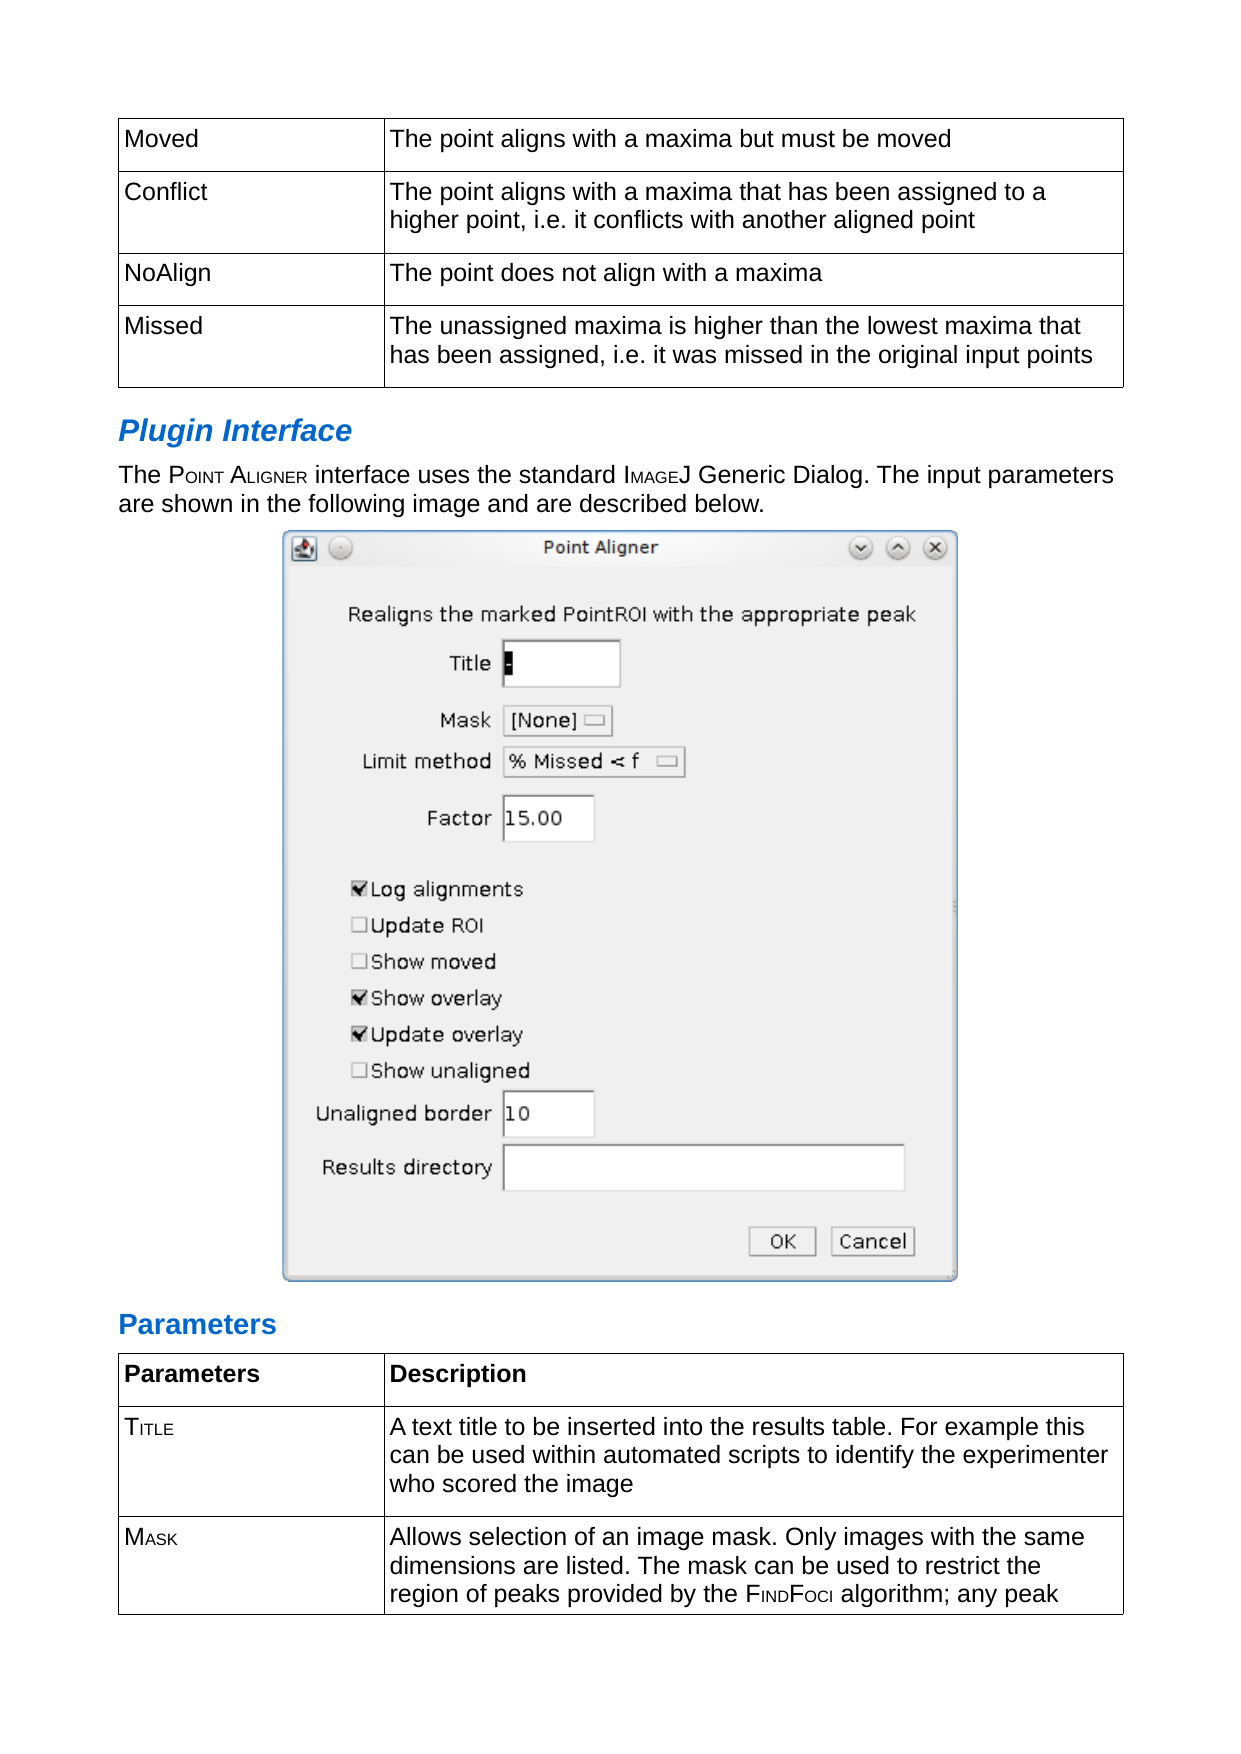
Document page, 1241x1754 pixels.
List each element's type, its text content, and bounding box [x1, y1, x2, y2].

picture [282, 530, 958, 1282]
table_header Parameters [119, 1354, 384, 1406]
table_cell The unassigned maxima is higher than the lowest maxima that has been assigned, i.e. it was missed in the original input points [385, 306, 1123, 387]
table_cell Moved [119, 119, 384, 171]
subtitle Plugin Interface [118, 412, 1122, 448]
table_cell The point does not align with a maxima [385, 254, 1123, 305]
text The Point Aligner interface uses the standard ImageJ Generic Dialog. The input parameters are shown in the following image and are described below. [118, 460, 1122, 518]
table_cell Missed [119, 306, 384, 387]
table_cell The point aligns with a maxima that has been assigned to a higher point, i.e. it conflicts with another aligned point [385, 172, 1123, 252]
table_cell Allows selection of an image mask. Only images with the same dimensions are listed. The mask can be used to restrict the region of peaks provided by the FindFoci algorithm; any peak [385, 1517, 1123, 1614]
table_cell Title [119, 1407, 384, 1516]
table_header Description [385, 1354, 1123, 1406]
table_cell NoAlign [119, 254, 384, 305]
table_cell Conflict [119, 172, 384, 252]
table_cell A text title to be inserted into the results table. For example this can be used within automated scripts to identify the experimenter who scored the image [385, 1407, 1123, 1516]
subtitle Parameters [118, 1307, 1122, 1341]
table_cell The point aligns with a maxima but must be moved [385, 119, 1123, 171]
table_cell Mask [119, 1517, 384, 1614]
